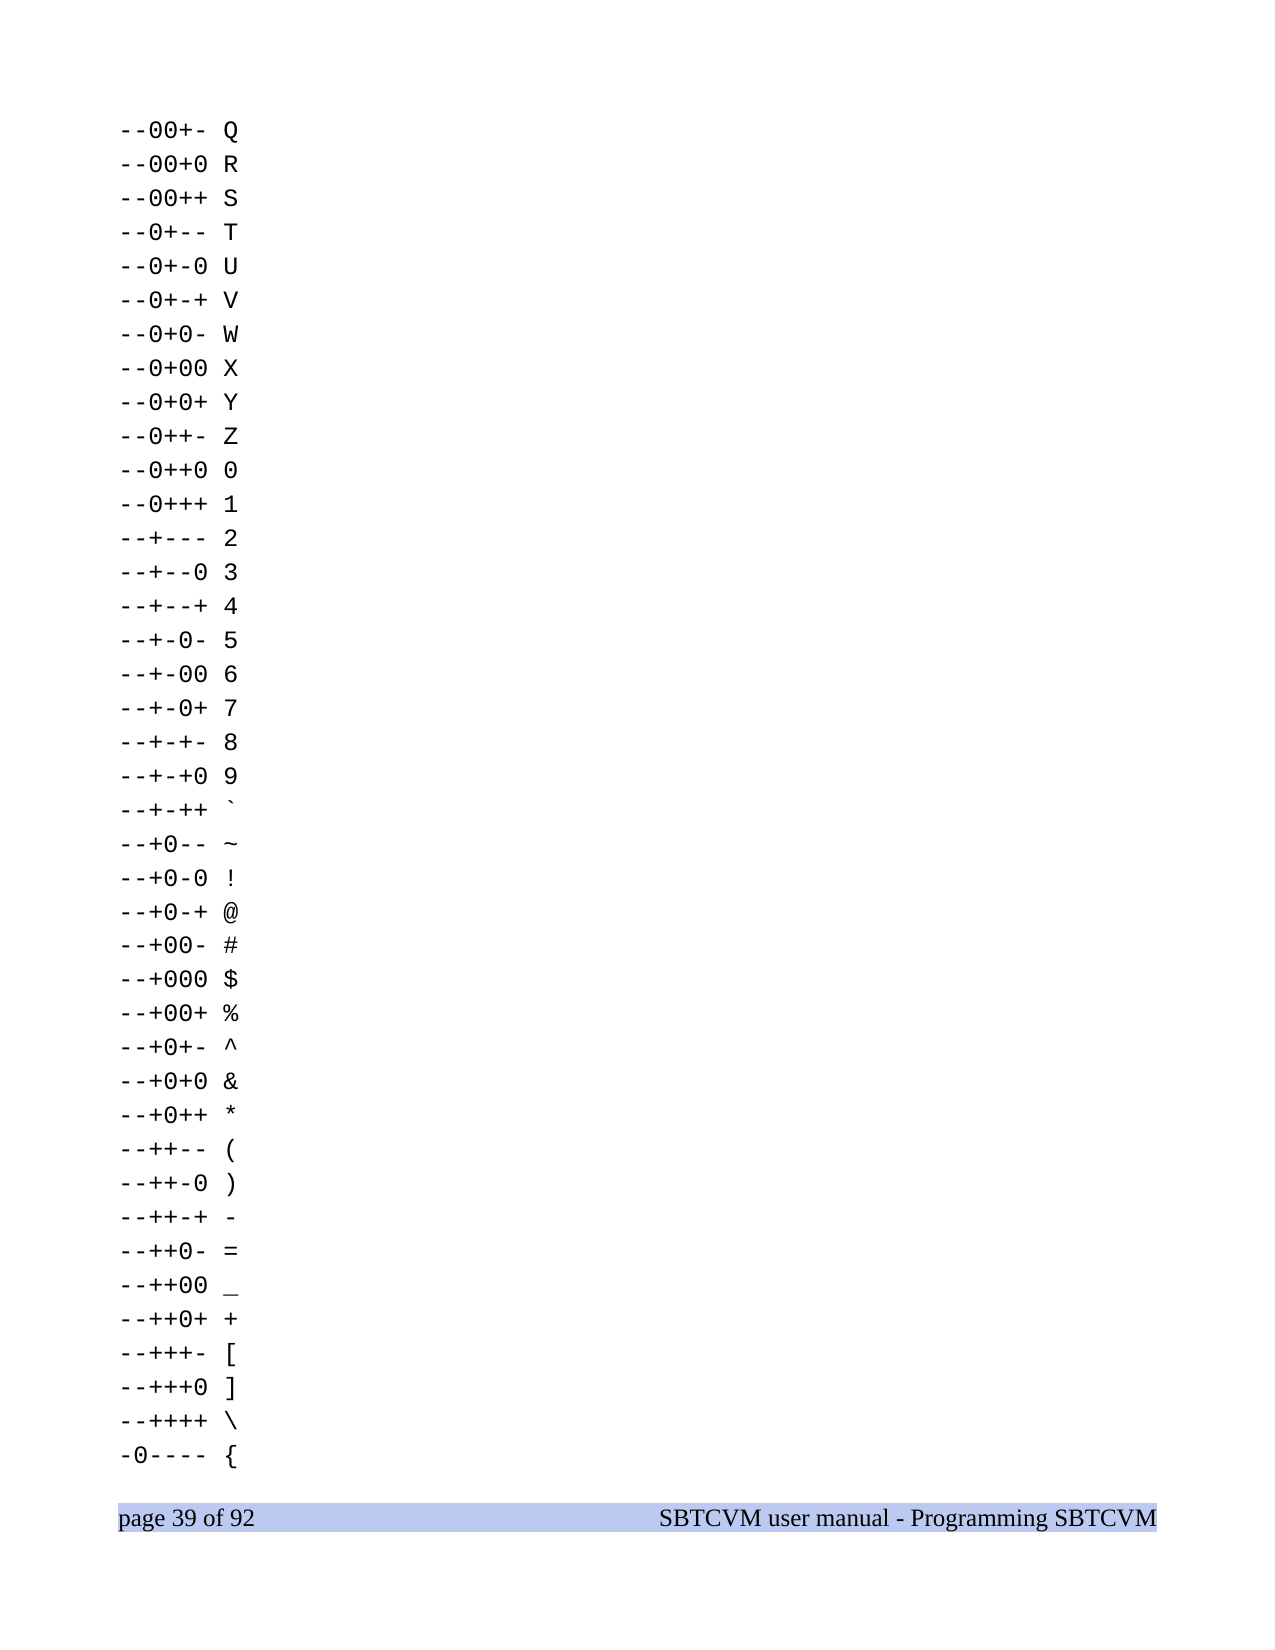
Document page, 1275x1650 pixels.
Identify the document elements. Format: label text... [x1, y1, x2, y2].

text --00+- Q --00+0 R --00++ S --0+-- T --0+-0 U --0+-+ V --0+0- W --0+00 X --0+0+ Y --0++- Z --0++0 0 --0+++ 1 --+--- 2 --+--0 3 --+--+ 4 --+-0- 5 --+-00 6 --+-0+ 7 --+-+- 8 --+-+0 9 --+-++ ` --+0-- ~ --+0-0 ! --+0-+ @ --+00- # --+000 $ --+00+ % --+0+- ^ --+0+0 & --+0++ * --++-- ( --++-0 ) --++-+ - --++0- = --++00 _ --++0+ + --+++- [ --+++0 ] --++++ \ -0---- { [118, 118, 1157, 1471]
